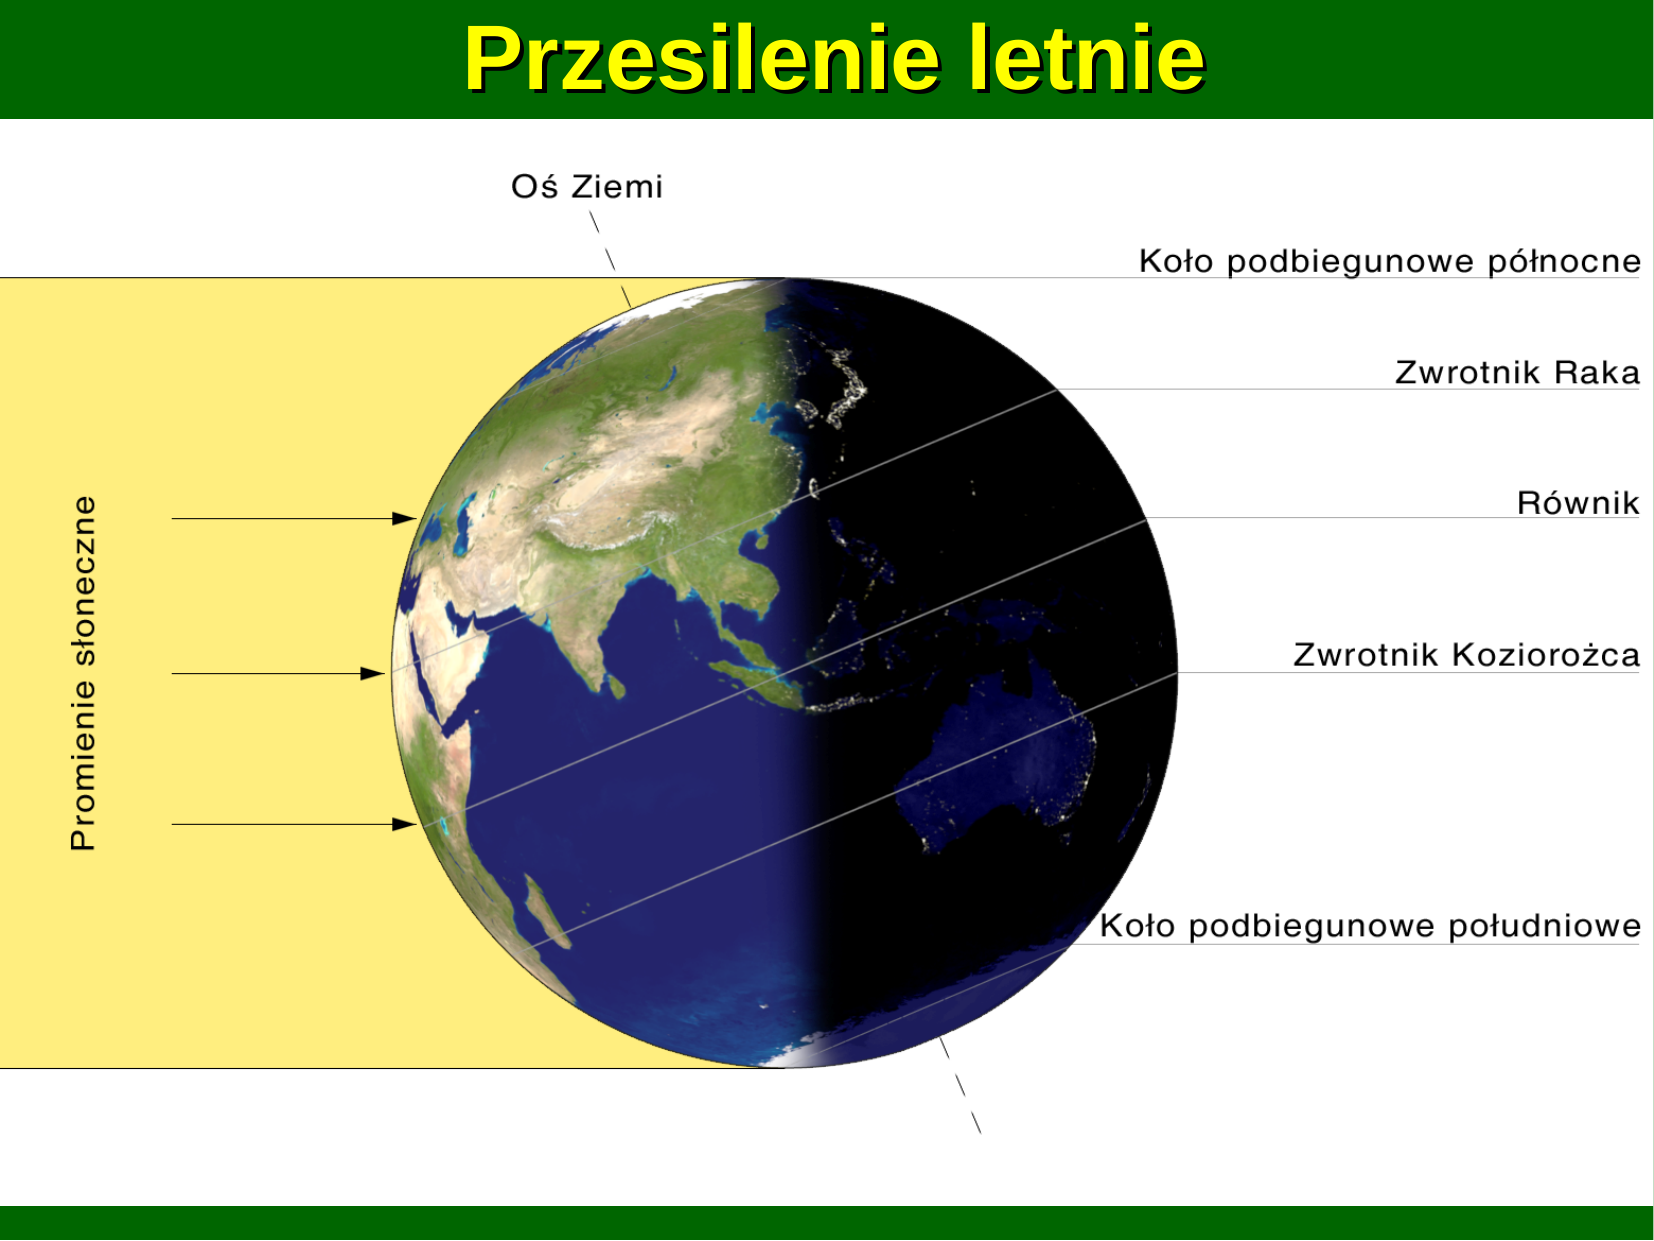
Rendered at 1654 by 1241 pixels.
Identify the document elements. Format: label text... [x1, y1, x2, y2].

picture [0, 119, 1654, 1206]
title Przesilenie letnie [90, 0, 1579, 116]
